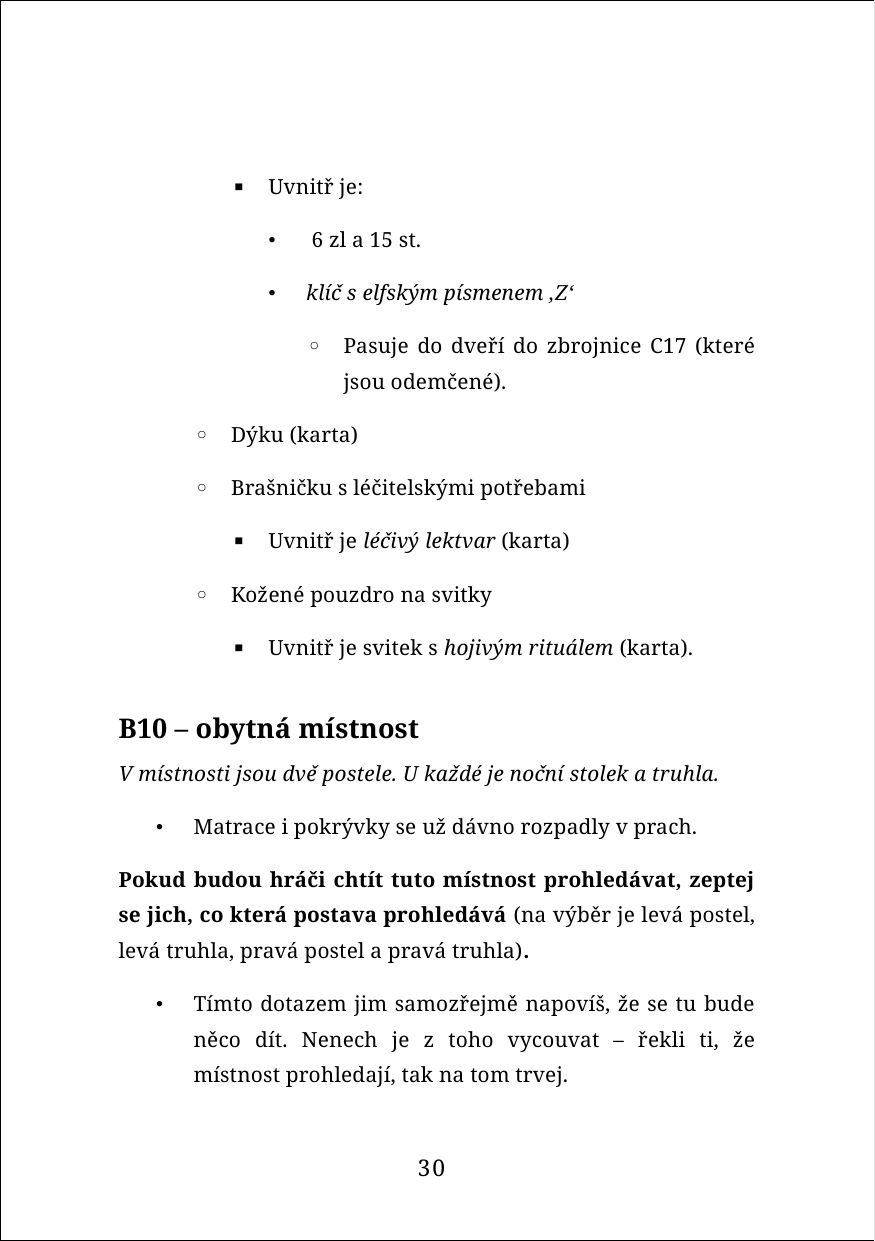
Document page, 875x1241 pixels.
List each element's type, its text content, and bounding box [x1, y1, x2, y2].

list Kožené pouzdro na svitky [193, 580, 756, 608]
list klíč s elfským písmenem ‚Z‘ [268, 278, 756, 307]
list Matrace i pokrývky se už dávno rozpadly v prach. [156, 812, 756, 840]
list 6 zl a 15 st. [268, 225, 756, 253]
subtitle B10 – obytná místnost [118, 710, 756, 747]
list Brašničku s léčitelskými potřebami [193, 473, 756, 502]
list Uvnitř je léčivý lektvar (karta) [231, 527, 756, 555]
list Uvnitř je svitek s hojivým rituálem (karta). [231, 633, 756, 662]
list Uvnitř je: [231, 172, 756, 200]
text V místnosti jsou dvě postele. U každé je noční stolek a truhla. [118, 759, 756, 787]
text Pokud budou hráči chtít tuto místnost prohledávat, zeptej se jich, co která postava prohledává (na výběr je levá postel, levá truhla, pravá postel a pravá truhla). [118, 865, 756, 964]
list Dýku (karta) [193, 420, 756, 449]
list Tímto dotazem jim samozřejmě napovíš, že se tu bude něco dít. Nenech je z toho vycouvat – řekli ti, že místnost prohledají, tak na tom trvej. [156, 989, 756, 1089]
list Pasuje do dveří do zbrojnice C17 (které jsou odemčené). [306, 331, 756, 395]
